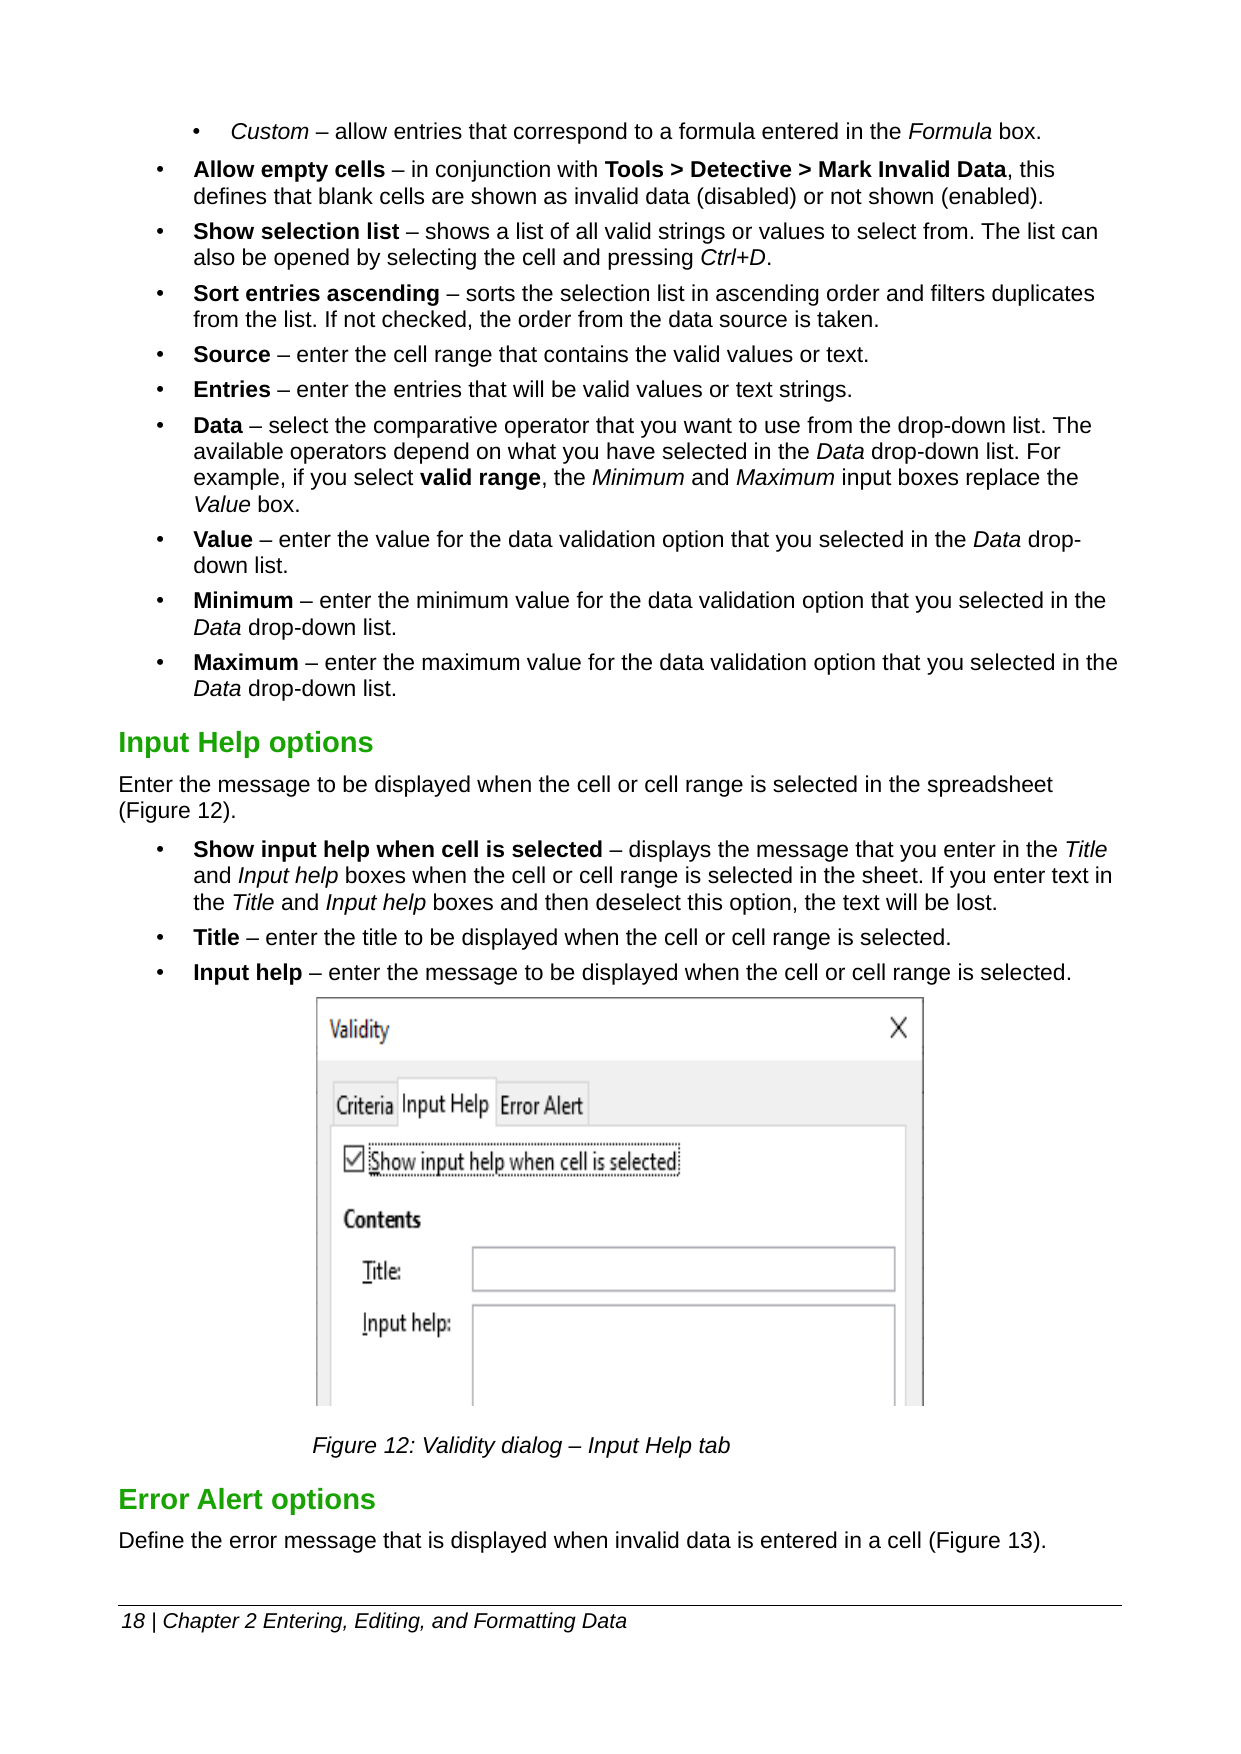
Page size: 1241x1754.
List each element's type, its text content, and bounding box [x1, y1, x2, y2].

list Value – enter the value for the data validation option that you selected in the Data drop-down list. [156, 526, 1122, 578]
list Input help – enter the message to be displayed when the cell or cell range is selected. [156, 959, 1122, 985]
subtitle Error Alert options [118, 1482, 1122, 1515]
text Figure 12: Validity dialog – Input Help tab [312, 1406, 928, 1458]
list Show input help when cell is selected – displays the message that you enter in the Title and Input help boxes when the cell or cell range is selected in the sheet. If you enter text in the Title and Input help boxes and then deselect this option, the text will be lost. [156, 836, 1122, 915]
list Entries – enter the entries that will be valid values or text strings. [156, 376, 1122, 403]
list Custom – allow entries that correspond to a formula entered in the Formula box. [192, 118, 1122, 144]
list Maximum – enter the maximum value for the data validation option that you selected in the Data drop-down list. [156, 649, 1122, 702]
picture [316, 997, 924, 1406]
text Enter the message to be displayed when the cell or cell range is selected in the spreadsheet (Figure 12). [118, 771, 1122, 823]
list Minimum – enter the minimum value for the data validation option that you selected in the Data drop-down list. [156, 587, 1122, 640]
list Sort entries ascending – sorts the selection list in ascending order and filters duplicates from the list. If not checked, the order from the data source is taken. [156, 279, 1122, 332]
list Allow empty cells – in conjunction with Tools > Detective > Mark Invalid Data, this defines that blank cells are shown as invalid data (disabled) or not shown (enabled). [156, 156, 1122, 209]
list Source – enter the cell range that contains the valid values or text. [156, 341, 1122, 367]
text Define the error message that is displayed when invalid data is entered in a cell (Figure 13). [118, 1527, 1122, 1553]
subtitle Input Help options [118, 725, 1122, 759]
list Title – enter the title to be displayed when the cell or cell range is selected. [156, 924, 1122, 950]
list Show selection list – shows a list of all valid strings or values to select from. The list can also be opened by selecting the cell and pressing Ctrl+D. [156, 218, 1122, 271]
list Data – select the comparative operator that you want to use from the drop-down list. The available operators depend on what you have selected in the Data drop-down list. For example, if you select valid range, the Minimum and Maximum input boxes replace the Value box. [156, 412, 1122, 517]
